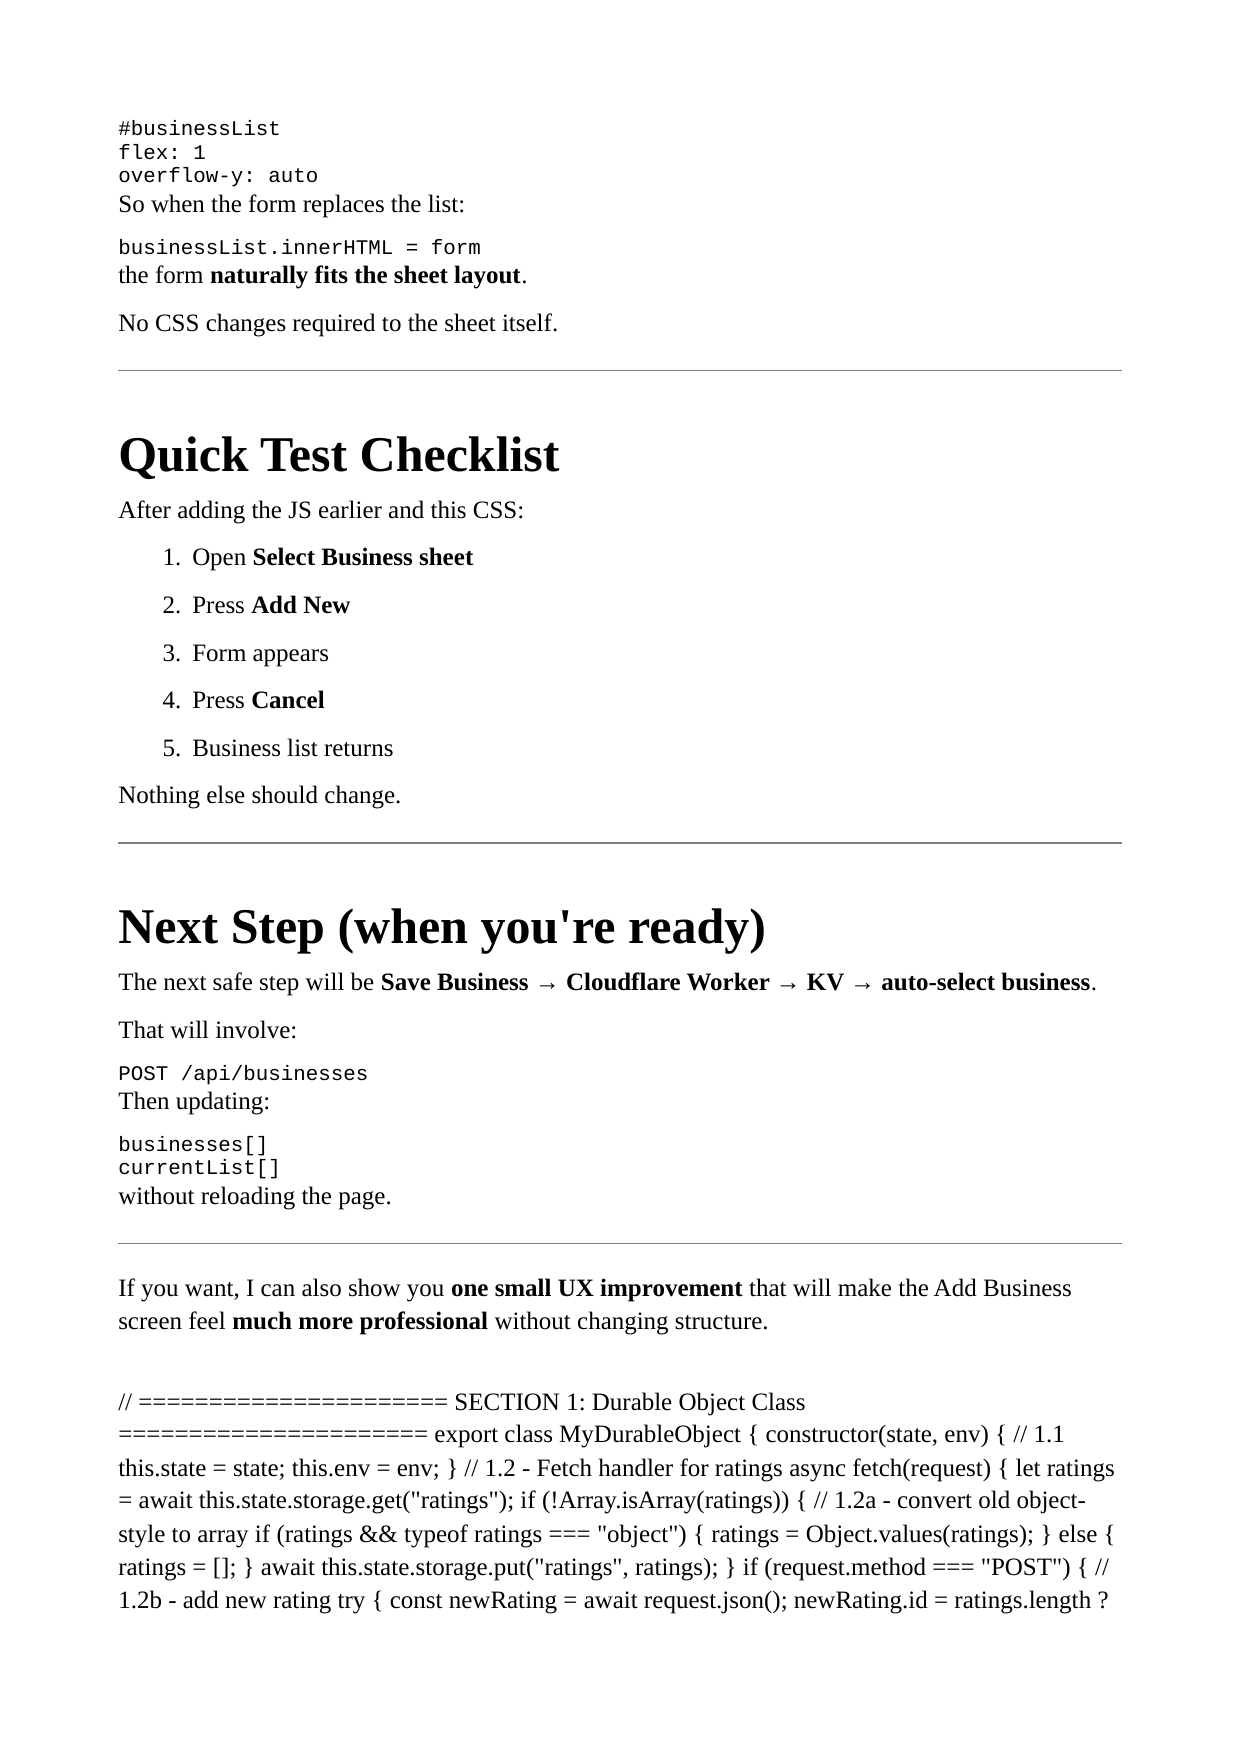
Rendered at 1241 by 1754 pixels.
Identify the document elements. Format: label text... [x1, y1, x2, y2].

text without reloading the page. [118, 1181, 1122, 1210]
list Press Cancel [162, 685, 1122, 714]
list Form appears [162, 638, 1122, 666]
text That will involve: [118, 1015, 1122, 1044]
text currentList[] [118, 1157, 1122, 1181]
text The next safe step will be Save Business → Cloudflare Worker → KV → auto-select business. [118, 967, 1122, 996]
text Nothing else should change. [118, 780, 1122, 809]
text flex: 1 [118, 142, 1122, 165]
text the form naturally fits the sheet layout. [118, 260, 1122, 289]
list Business list returns [162, 733, 1122, 762]
text If you want, I can also show you one small UX improvement that will make the Add Business screen feel much more professional without changing structure. [118, 1273, 1122, 1335]
list Press Add New [162, 590, 1122, 619]
text // ====================== SECTION 1: Durable Object Class ====================== export class MyDurableObject { constructor(state, env) { // 1.1 this.state = state; this.env = env; } // 1.2 - Fetch handler for ratings async fetch(request) { let ratings = await this.state.storage.get("ratings"); if (!Array.isArray(ratings)) { // 1.2a - convert old object-style to array if (ratings && typeof ratings === "object") { ratings = Object.values(ratings); } else { ratings = []; } await this.state.storage.put("ratings", ratings); } if (request.method === "POST") { // 1.2b - add new rating try { const newRating = await request.json(); newRating.id = ratings.length ? [118, 1387, 1122, 1613]
text No CSS changes required to the sheet itself. [118, 308, 1122, 337]
subtitle Quick Test Checklist [118, 425, 1122, 482]
text After adding the JS earlier and this CSS: [118, 495, 1122, 523]
text overflow-y: auto [118, 165, 1122, 189]
list Open Select Business sheet [162, 542, 1122, 571]
text Then updating: [118, 1086, 1122, 1115]
text POST /api/businesses [118, 1062, 1122, 1086]
text So when the form replaces the list: [118, 189, 1122, 218]
text #businessList [118, 118, 1122, 142]
text businesses[] [118, 1134, 1122, 1157]
subtitle Next Step (when you're ready) [118, 897, 1122, 955]
text businessList.innerHTML = form [118, 237, 1122, 260]
